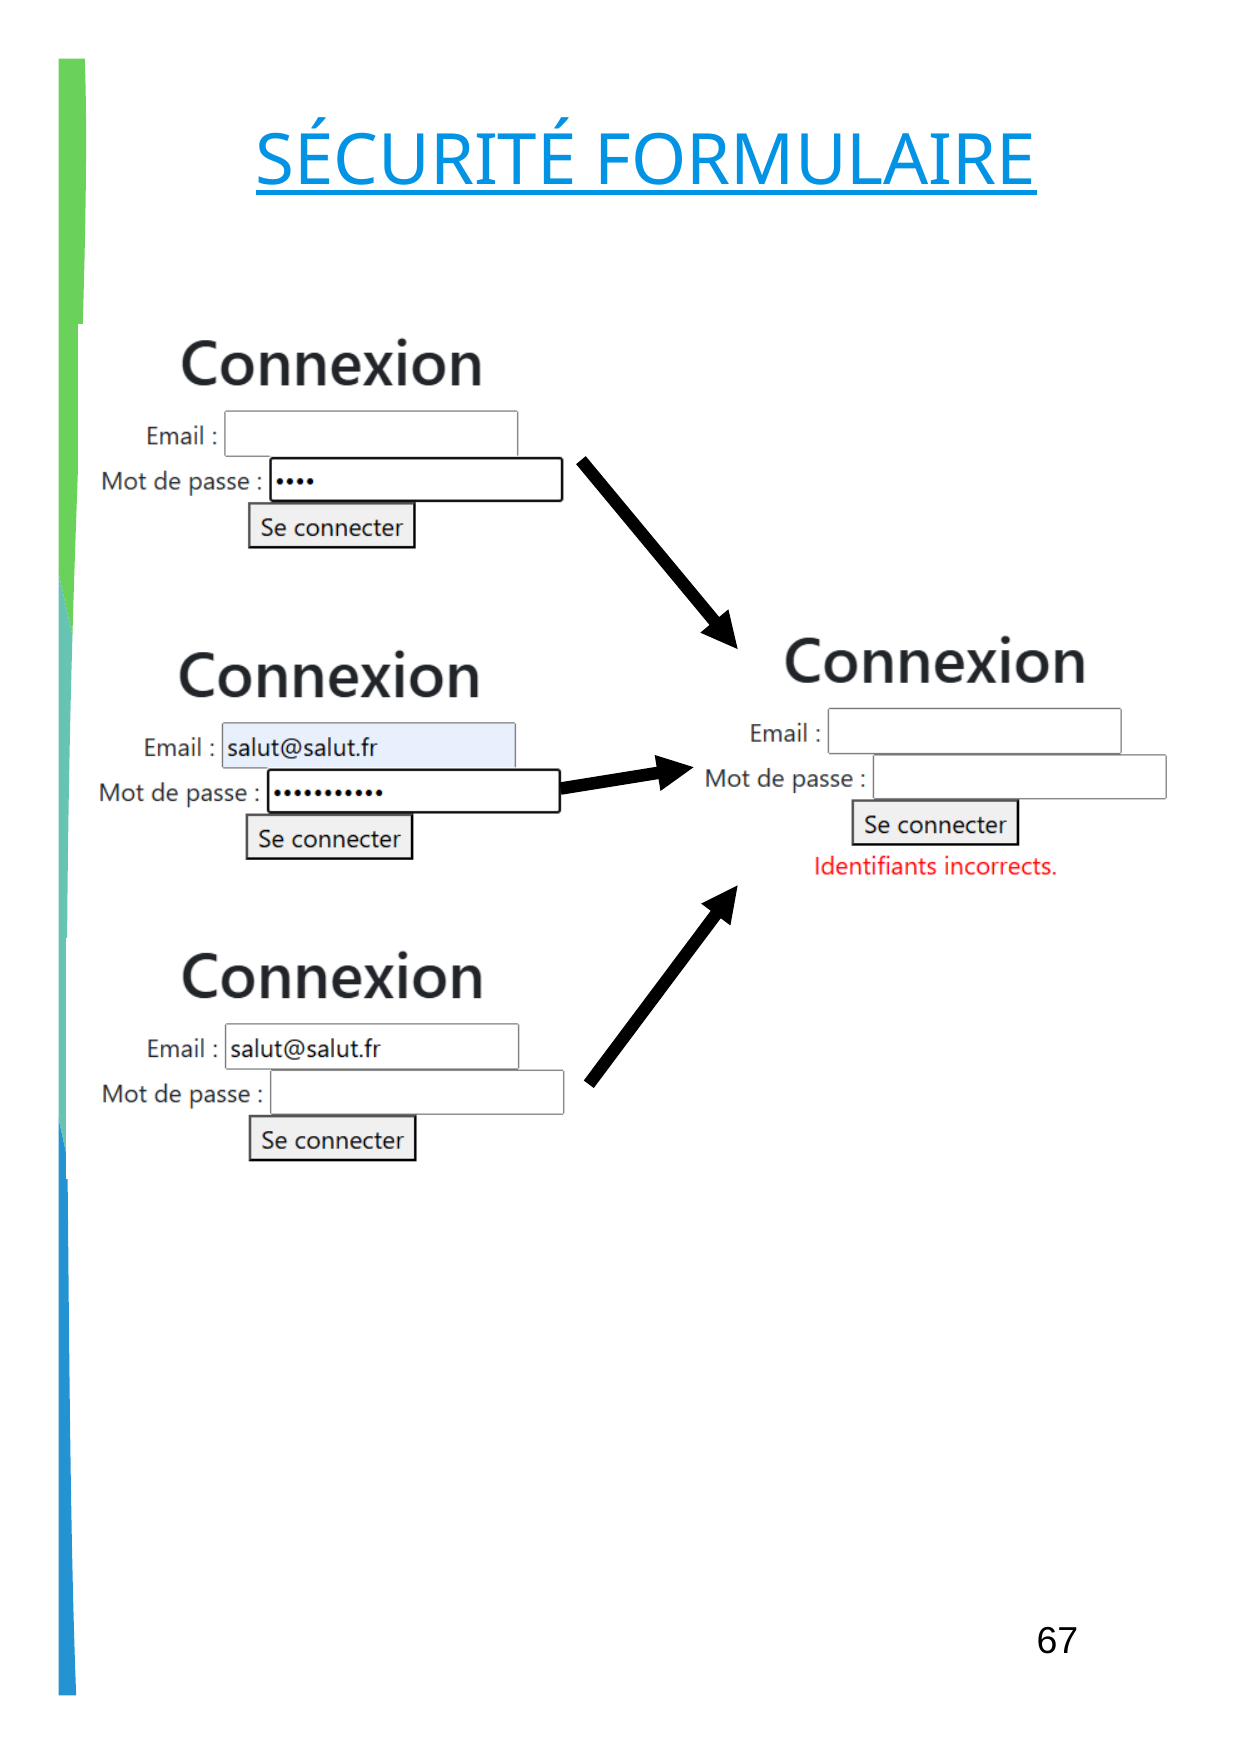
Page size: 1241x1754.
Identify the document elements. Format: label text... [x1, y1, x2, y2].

picture [694, 619, 1182, 916]
picture [66, 938, 587, 1179]
text_box SÉCURITÉ FORMULAIRE [240, 101, 1069, 310]
picture [78, 324, 581, 575]
text_box [1021, 1612, 1223, 1683]
picture [73, 631, 605, 896]
